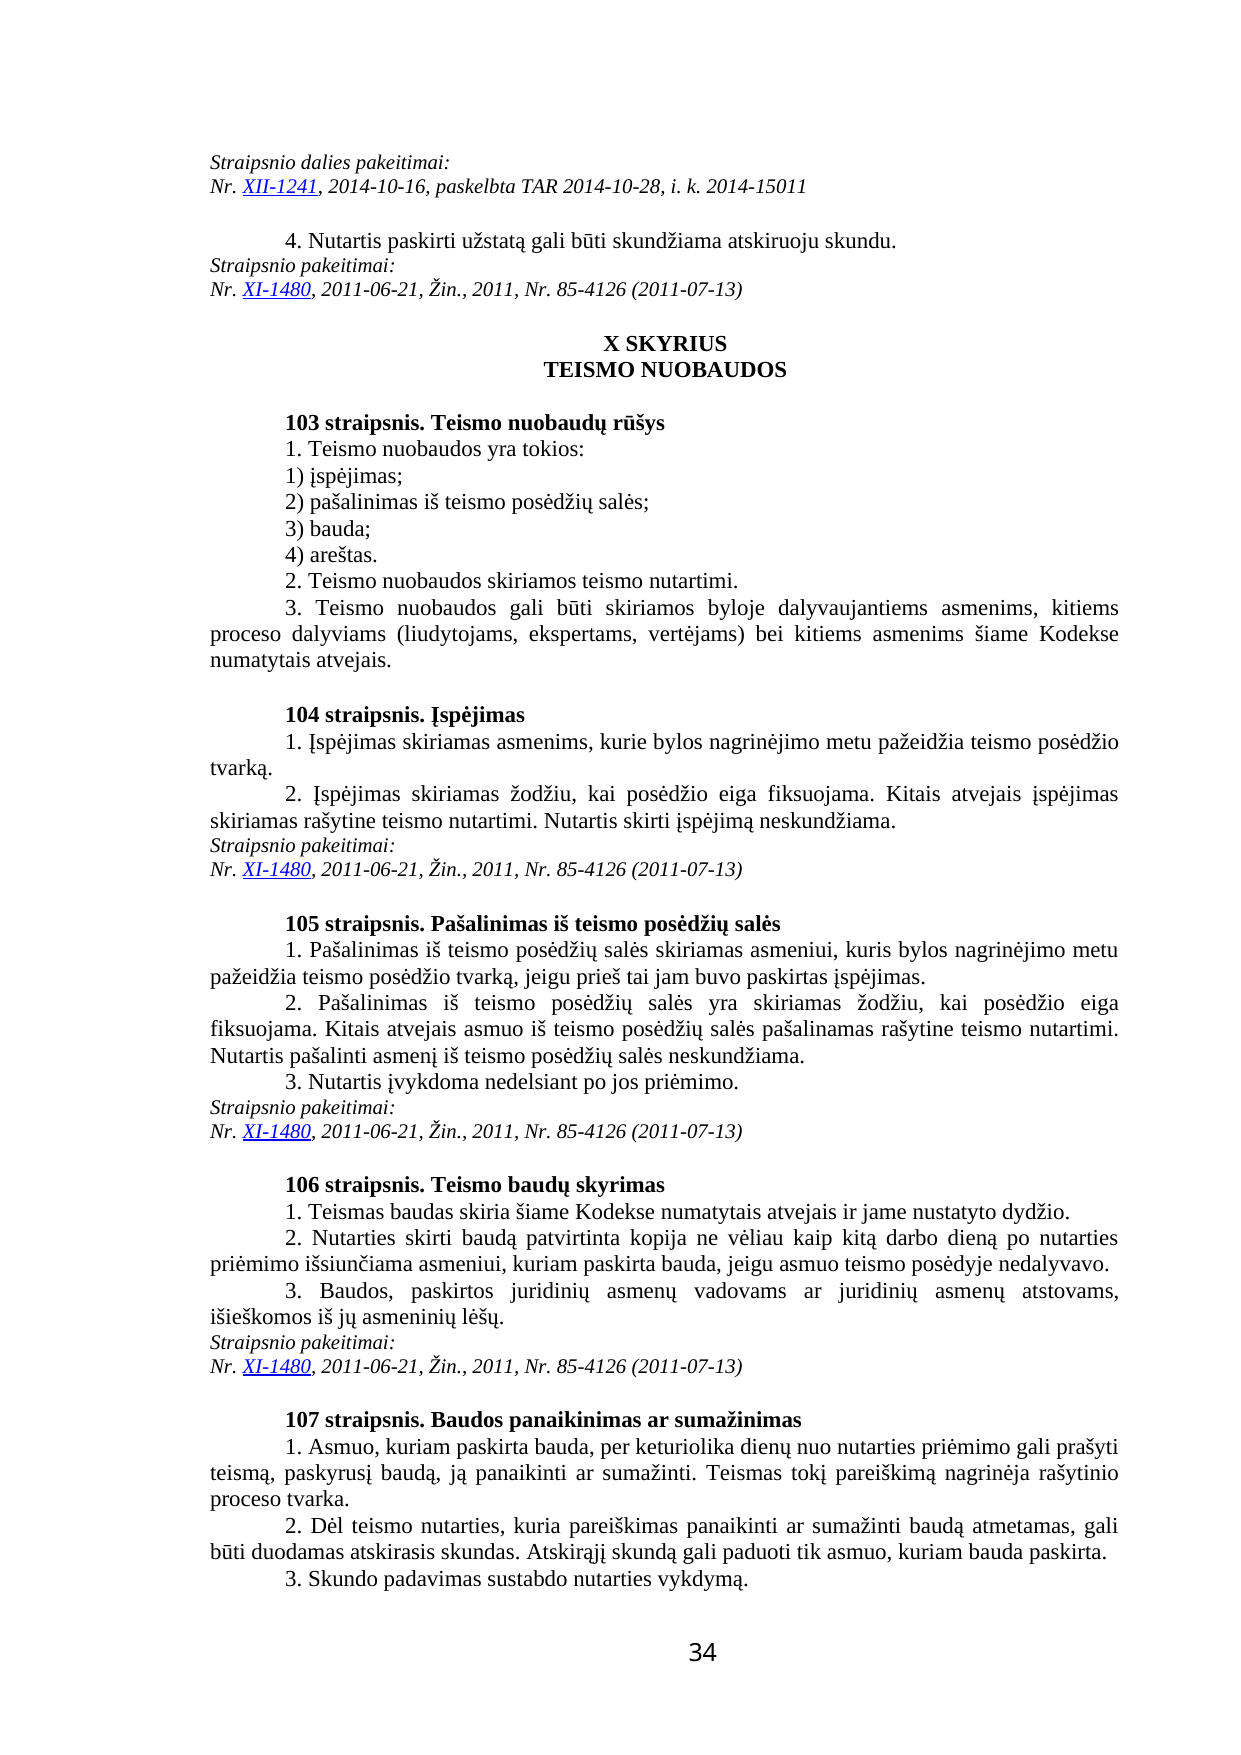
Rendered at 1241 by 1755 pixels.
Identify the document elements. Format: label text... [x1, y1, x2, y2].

text Straipsnio pakeitimai: [210, 1094, 1120, 1119]
text X skyrius [210, 330, 1120, 356]
text Straipsnio pakeitimai: [210, 253, 1120, 277]
text 1. Asmuo, kuriam paskirta bauda, per keturiolika dienų nuo nutarties priėmimo gali prašyti teismą, paskyrusį baudą, ją panaikinti ar sumažinti. Teismas tokį pareiškimą nagrinėja rašytinio proceso tvarka. [210, 1433, 1120, 1512]
text 4. Nutartis paskirti užstatą gali būti skundžiama atskiruoju skundu. [210, 227, 1120, 253]
text 1. Teismas baudas skiria šiame Kodekse numatytais atvejais ir jame nustatyto dydžio. [210, 1198, 1120, 1224]
text 1. Pašalinimas iš teismo posėdžių salės skiriamas asmeniui, kuris bylos nagrinėjimo metu pažeidžia teismo posėdžio tvarką, jeigu prieš tai jam buvo paskirtas įspėjimas. [210, 936, 1120, 989]
text 3) bauda; [210, 514, 1120, 541]
text 1. Įspėjimas skiriamas asmenims, kurie bylos nagrinėjimo metu pažeidžia teismo posėdžio tvarką. [210, 728, 1120, 781]
text 2. Nutarties skirti baudą patvirtinta kopija ne vėliau kaip kitą darbo dieną po nutarties priėmimo išsiunčiama asmeniui, kuriam paskirta bauda, jeigu asmuo teismo posėdyje nedalyvavo. [210, 1224, 1120, 1277]
text 2. Teismo nuobaudos skiriamos teismo nutartimi. [210, 567, 1120, 594]
text 2. Dėl teismo nutarties, kuria pareiškimas panaikinti ar sumažinti baudą atmetamas, gali būti duodamas atskirasis skundas. Atskirąjį skundą gali paduoti tik asmuo, kuriam bauda paskirta. [210, 1512, 1120, 1564]
text Nr. XII-1241, 2014-10-16, paskelbta TAR 2014-10-28, i. k. 2014-15011 [210, 174, 1120, 198]
text 3. Skundo padavimas sustabdo nutarties vykdymą. [210, 1564, 1120, 1591]
text Straipsnio pakeitimai: [210, 1329, 1120, 1354]
text 105 straipsnis. Pašalinimas iš teismo posėdžių salės [210, 910, 1120, 936]
text 106 straipsnis. Teismo baudų skyrimas [210, 1171, 1120, 1198]
text Nr. XI-1480, 2011-06-21, Žin., 2011, Nr. 85-4126 (2011-07-13) [210, 277, 1120, 301]
text 107 straipsnis. Baudos panaikinimas ar sumažinimas [210, 1406, 1120, 1433]
text 2) pašalinimas iš teismo posėdžių salės; [210, 488, 1120, 514]
text 103 straipsnis. Teismo nuobaudų rūšys [210, 409, 1120, 436]
text 1) įspėjimas; [210, 462, 1120, 488]
text Teismo nuobaudos [210, 356, 1120, 383]
text 1. Teismo nuobaudos yra tokios: [210, 436, 1120, 462]
text Nr. XI-1480, 2011-06-21, Žin., 2011, Nr. 85-4126 (2011-07-13) [210, 1119, 1120, 1143]
text 2. Pašalinimas iš teismo posėdžių salės yra skiriamas žodžiu, kai posėdžio eiga fiksuojama. Kitais atvejais asmuo iš teismo posėdžių salės pašalinamas rašytine teismo nutartimi. Nutartis pašalinti asmenį iš teismo posėdžių salės neskundžiama. [210, 989, 1120, 1068]
text Straipsnio dalies pakeitimai: [210, 150, 1120, 174]
text 3. Nutartis įvykdoma nedelsiant po jos priėmimo. [210, 1068, 1120, 1094]
text 104 straipsnis. Įspėjimas [210, 701, 1120, 728]
text 2. Įspėjimas skiriamas žodžiu, kai posėdžio eiga fiksuojama. Kitais atvejais įspėjimas skiriamas rašytine teismo nutartimi. Nutartis skirti įspėjimą neskundžiama. [210, 781, 1120, 833]
text 4) areštas. [210, 541, 1120, 567]
text Nr. XI-1480, 2011-06-21, Žin., 2011, Nr. 85-4126 (2011-07-13) [210, 1354, 1120, 1378]
text Straipsnio pakeitimai: [210, 833, 1120, 857]
text Nr. XI-1480, 2011-06-21, Žin., 2011, Nr. 85-4126 (2011-07-13) [210, 857, 1120, 881]
text 3. Teismo nuobaudos gali būti skiriamos byloje dalyvaujantiems asmenims, kitiems proceso dalyviams (liudytojams, ekspertams, vertėjams) bei kitiems asmenims šiame Kodekse numatytais atvejais. [210, 594, 1120, 673]
text 3. Baudos, paskirtos juridinių asmenų vadovams ar juridinių asmenų atstovams, išieškomos iš jų asmeninių lėšų. [210, 1277, 1120, 1329]
